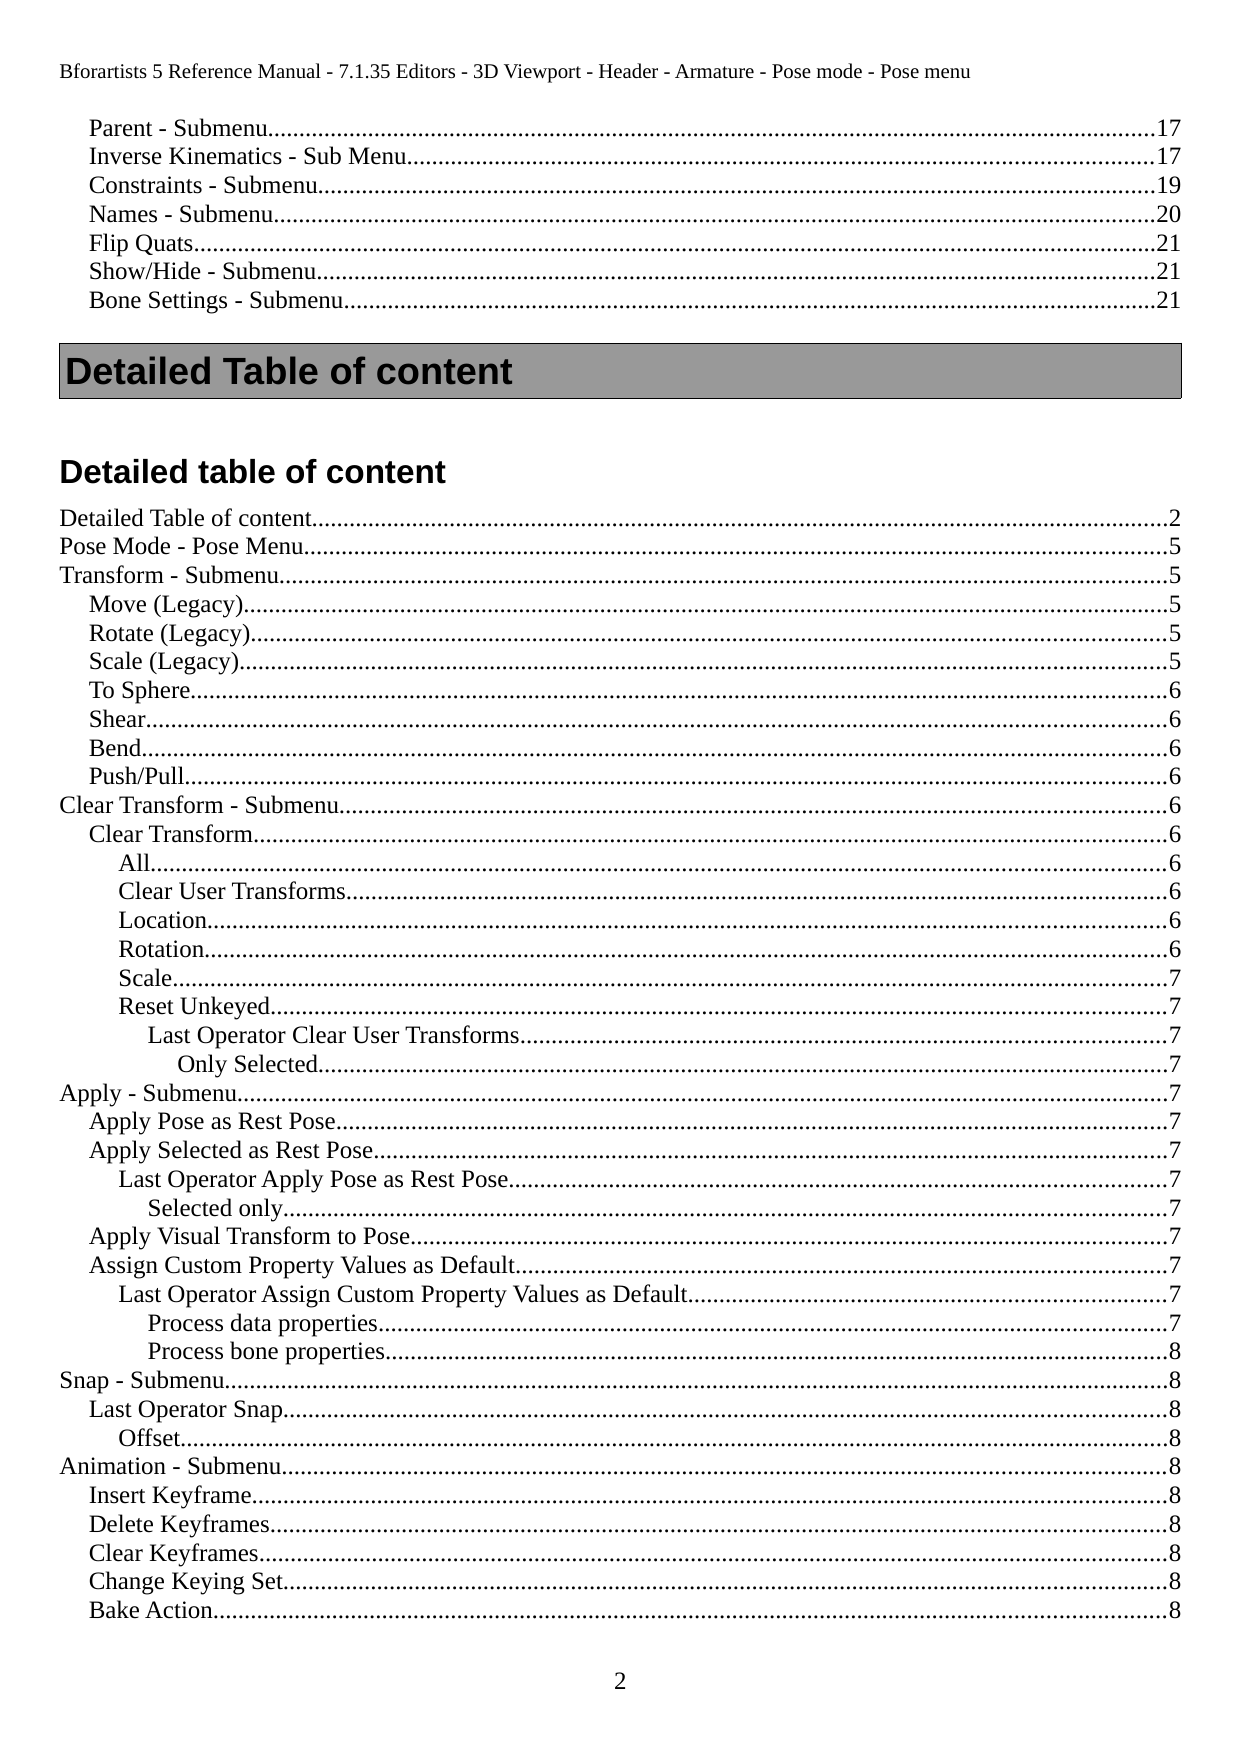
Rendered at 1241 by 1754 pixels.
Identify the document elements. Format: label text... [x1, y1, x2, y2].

text Insert Keyframe 8 [88, 1480, 1181, 1509]
text Scale (Legacy) 5 [88, 646, 1181, 675]
text Last Operator Apply Pose as Rest Pose 7 [118, 1164, 1181, 1193]
text Names - Submenu 20 [88, 199, 1181, 228]
text Last Operator Assign Custom Property Values as Default 7 [118, 1279, 1181, 1308]
text Last Operator Snap 8 [88, 1394, 1181, 1423]
text Clear Transform - Submenu 6 [59, 790, 1181, 819]
text Detailed Table of content 2 [59, 503, 1181, 531]
table_header Detailed Table of content [60, 344, 1181, 398]
text Apply Selected as Rest Pose 7 [88, 1135, 1181, 1164]
text Process data properties 7 [147, 1308, 1181, 1336]
subtitle Detailed table of content [59, 452, 1181, 490]
text Rotation 6 [118, 934, 1181, 963]
text Location 6 [118, 905, 1181, 934]
text Bake Action 8 [88, 1595, 1181, 1624]
text Change Keying Set 8 [88, 1566, 1181, 1595]
text Reset Unkeyed 7 [118, 991, 1181, 1020]
text Offset 8 [118, 1423, 1181, 1451]
text Constraints - Submenu 19 [88, 170, 1181, 199]
text Clear User Transforms 6 [118, 876, 1181, 905]
text To Sphere 6 [88, 675, 1181, 704]
text Push/Pull 6 [88, 761, 1181, 790]
text Transform - Submenu 5 [59, 560, 1181, 589]
text Apply Visual Transform to Pose 7 [88, 1221, 1181, 1250]
text Move (Legacy) 5 [88, 589, 1181, 618]
text Bend 6 [88, 733, 1181, 761]
text Only Selected 7 [177, 1049, 1181, 1078]
text Flip Quats 21 [88, 228, 1181, 256]
text Parent - Submenu 17 [88, 113, 1181, 141]
text Pose Mode - Pose Menu 5 [59, 531, 1181, 560]
text Delete Keyframes 8 [88, 1509, 1181, 1538]
text Process bone properties 8 [147, 1336, 1181, 1365]
text Assign Custom Property Values as Default 7 [88, 1250, 1181, 1279]
text Rotate (Legacy) 5 [88, 618, 1181, 646]
text Scale 7 [118, 963, 1181, 991]
text Clear Keyframes 8 [88, 1538, 1181, 1566]
text Show/Hide - Submenu 21 [88, 256, 1181, 285]
text Bone Settings - Submenu 21 [88, 285, 1181, 314]
text Shear 6 [88, 704, 1181, 733]
text Inverse Kinematics - Sub Menu 17 [88, 141, 1181, 170]
text All 6 [118, 848, 1181, 876]
text Selected only 7 [147, 1193, 1181, 1221]
text Apply Pose as Rest Pose 7 [88, 1106, 1181, 1135]
text Apply - Submenu 7 [59, 1078, 1181, 1106]
text Animation - Submenu 8 [59, 1451, 1181, 1480]
text Snap - Submenu 8 [59, 1365, 1181, 1394]
text Last Operator Clear User Transforms 7 [147, 1020, 1181, 1049]
text Clear Transform 6 [88, 819, 1181, 848]
